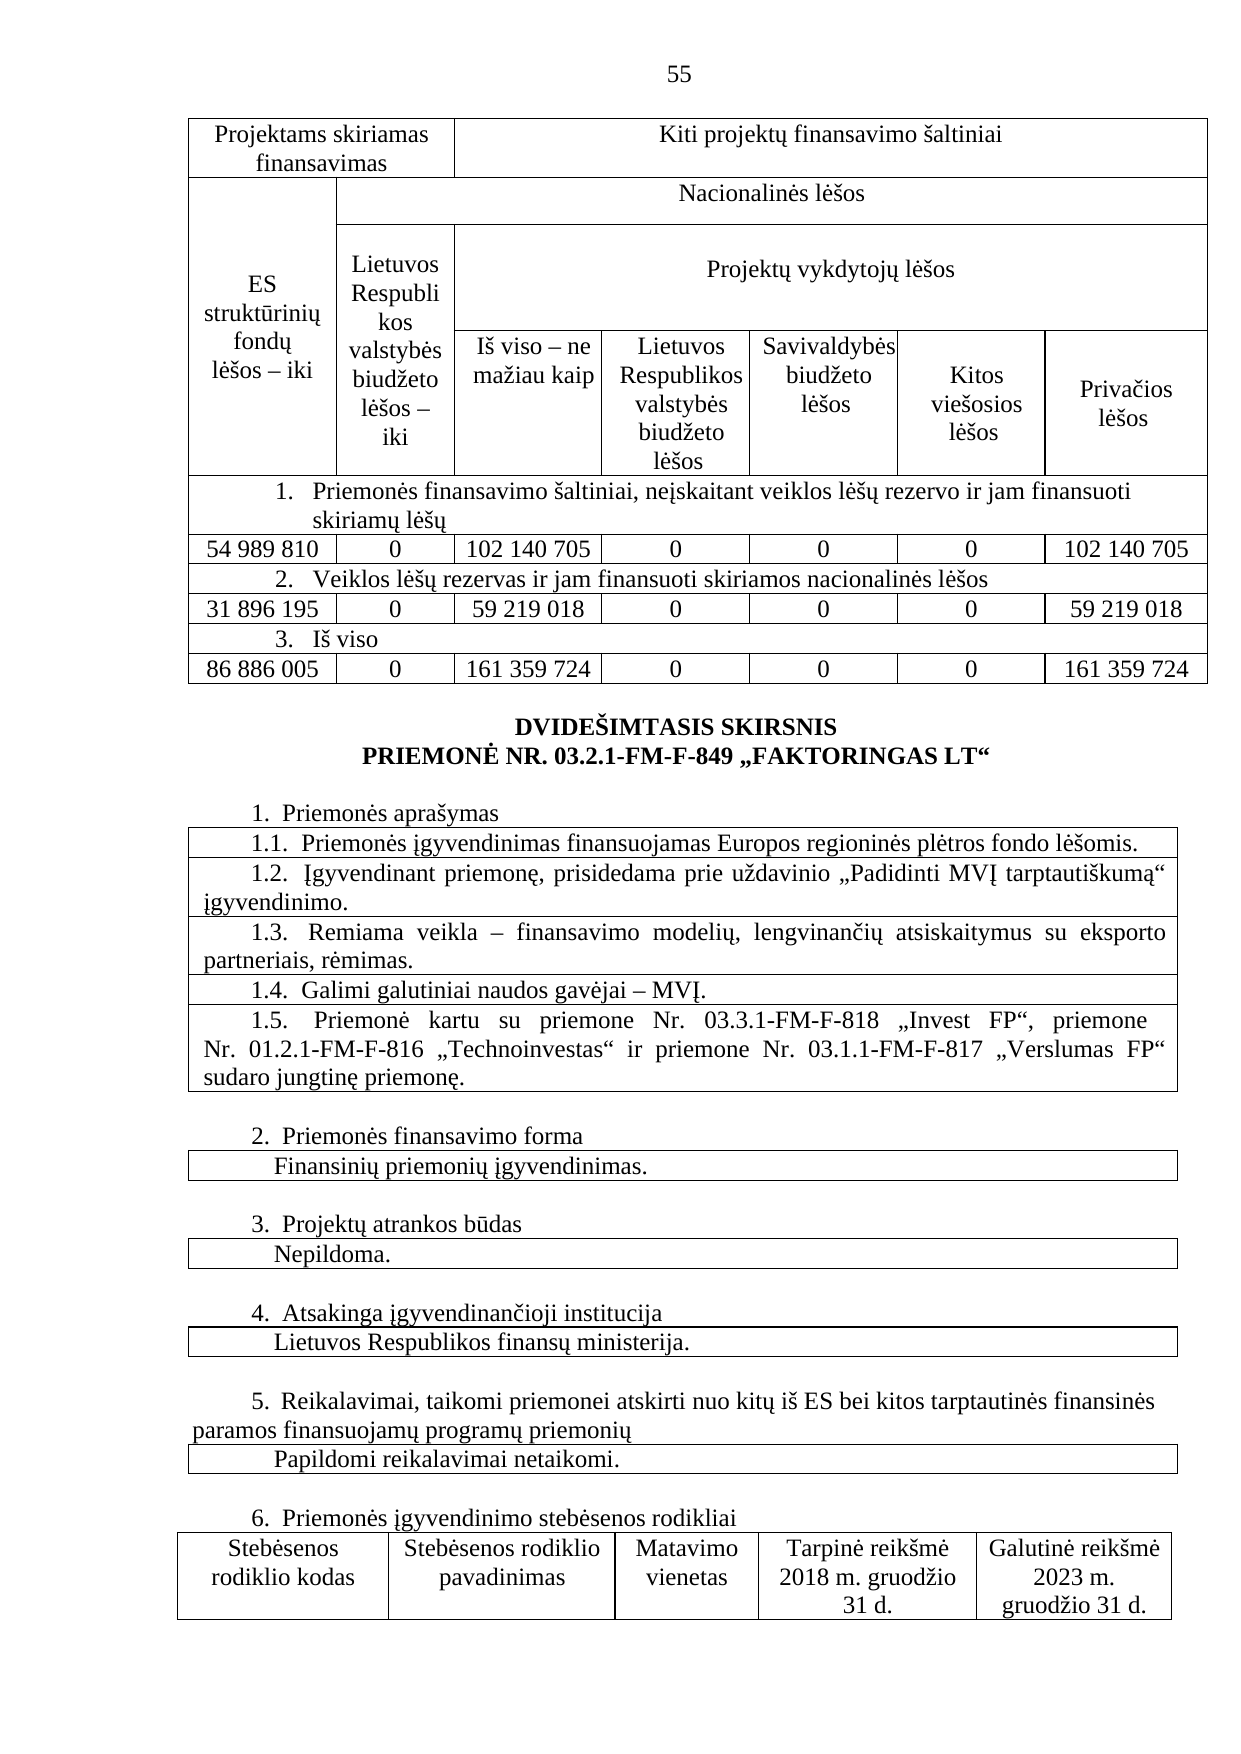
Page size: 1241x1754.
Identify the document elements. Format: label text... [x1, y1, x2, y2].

table_cell Savivaldybės biudžeto lėšos [750, 331, 897, 475]
table_header Finansinių priemonių įgyvendinimas. [189, 1151, 1177, 1179]
table_cell 0 [337, 594, 454, 623]
table_cell 59 219 018 [455, 594, 601, 623]
table_cell 1.5. Priemonė kartu su priemone Nr. 03.3.1-FM-F-818 „Invest FP“, priemone Nr. 01.2.1-FM-F-816 „Technoinvestas“ ir priemone Nr. 03.1.1-FM-F-817 „Verslumas FP“ sudaro jungtinę priemonę. [189, 1005, 1177, 1091]
table_cell 3. Iš viso [189, 624, 1207, 653]
table_header Nepildoma. [189, 1239, 1177, 1268]
table_cell 161 359 724 [1046, 654, 1207, 682]
table_header Projektams skiriamas finansavimas [189, 119, 454, 177]
table_cell Kitos viešosios lėšos [898, 331, 1044, 475]
table_cell 31 896 195 [189, 594, 336, 623]
text 5. Reikalavimai, taikomi priemonei atskirti nuo kitų iš ES bei kitos tarptautinės finansinės paramos finansuojamų programų priemonių [192, 1386, 1181, 1443]
text 2. Priemonės finansavimo forma [251, 1121, 1181, 1150]
table_cell 86 886 005 [189, 654, 336, 682]
table_cell 0 [602, 594, 749, 623]
table_cell 0 [898, 535, 1044, 563]
table_cell 2. Veiklos lėšų rezervas ir jam finansuoti skiriamos nacionalinės lėšos [189, 564, 1207, 593]
table_header Tarpinė reikšmė 2018 m. gruodžio 31 d. [759, 1533, 976, 1619]
table_cell 54 989 810 [189, 535, 336, 563]
table_cell 0 [750, 654, 897, 682]
text 6. Priemonės įgyvendinimo stebėsenos rodikliai [251, 1503, 1181, 1532]
table_cell 0 [337, 535, 454, 563]
table_cell 1.3. Remiama veikla – finansavimo modelių, lengvinančių atsiskaitymus su eksporto partneriais, rėmimas. [189, 917, 1177, 974]
table_header Galutinė reikšmė 2023 m. gruodžio 31 d. [977, 1533, 1171, 1619]
table_cell Lietuvos Respublikos valstybės biudžeto lėšos – iki [337, 225, 454, 475]
table_cell 0 [750, 594, 897, 623]
text 1. Priemonės aprašymas [251, 798, 1181, 827]
table_header Lietuvos Respublikos finansų ministerija. [189, 1328, 1177, 1356]
table_header Papildomi reikalavimai netaikomi. [189, 1445, 1177, 1473]
table_cell 1.4. Galimi galutiniai naudos gavėjai – MVĮ. [189, 975, 1177, 1004]
table_cell 102 140 705 [455, 535, 601, 563]
table_cell 102 140 705 [1046, 535, 1207, 563]
table_cell 0 [898, 654, 1044, 682]
table_cell 1.2. Įgyvendinant priemonę, prisidedama prie uždavinio „Padidinti MVĮ tarptautiškumą“ įgyvendinimo. [189, 858, 1177, 916]
table_cell Privačios lėšos [1046, 331, 1207, 475]
table_cell Iš viso – ne mažiau kaip [455, 331, 601, 475]
table_header 1.1. Priemonės įgyvendinimas finansuojamas Europos regioninės plėtros fondo lėšomis. [189, 828, 1177, 857]
table_cell ES struktūrinių fondų lėšos – iki [189, 178, 336, 475]
table_cell 59 219 018 [1046, 594, 1207, 623]
table_cell Projektų vykdytojų lėšos [455, 225, 1207, 330]
table_cell 0 [602, 654, 749, 682]
table_header Kiti projektų finansavimo šaltiniai [455, 119, 1207, 177]
table_header Stebėsenos rodiklio pavadinimas [389, 1533, 614, 1619]
table_cell 1. Priemonės finansavimo šaltiniai, neįskaitant veiklos lėšų rezervo ir jam finansuoti skiriamų lėšų [189, 476, 1207, 533]
text 3. Projektų atrankos būdas [251, 1209, 1181, 1238]
text 4. Atsakinga įgyvendinančioji institucija [251, 1298, 1181, 1326]
table_header Stebėsenos rodiklio kodas [178, 1533, 388, 1619]
table_cell 0 [337, 654, 454, 682]
table_cell Lietuvos Respublikos valstybės biudžeto lėšos [602, 331, 749, 475]
table_header Matavimo vienetas [616, 1533, 758, 1619]
table_cell 0 [750, 535, 897, 563]
table_cell 161 359 724 [455, 654, 601, 682]
text PRIEMONĖ NR. 03.2.1-FM-F-849 „FAKTORINGAS LT“ [177, 741, 1181, 770]
table_cell Nacionalinės lėšos [337, 178, 1207, 224]
table_cell 0 [602, 535, 749, 563]
text DVIDEŠIMTASIS SKIRSNIS [177, 712, 1181, 741]
table_cell 0 [898, 594, 1044, 623]
